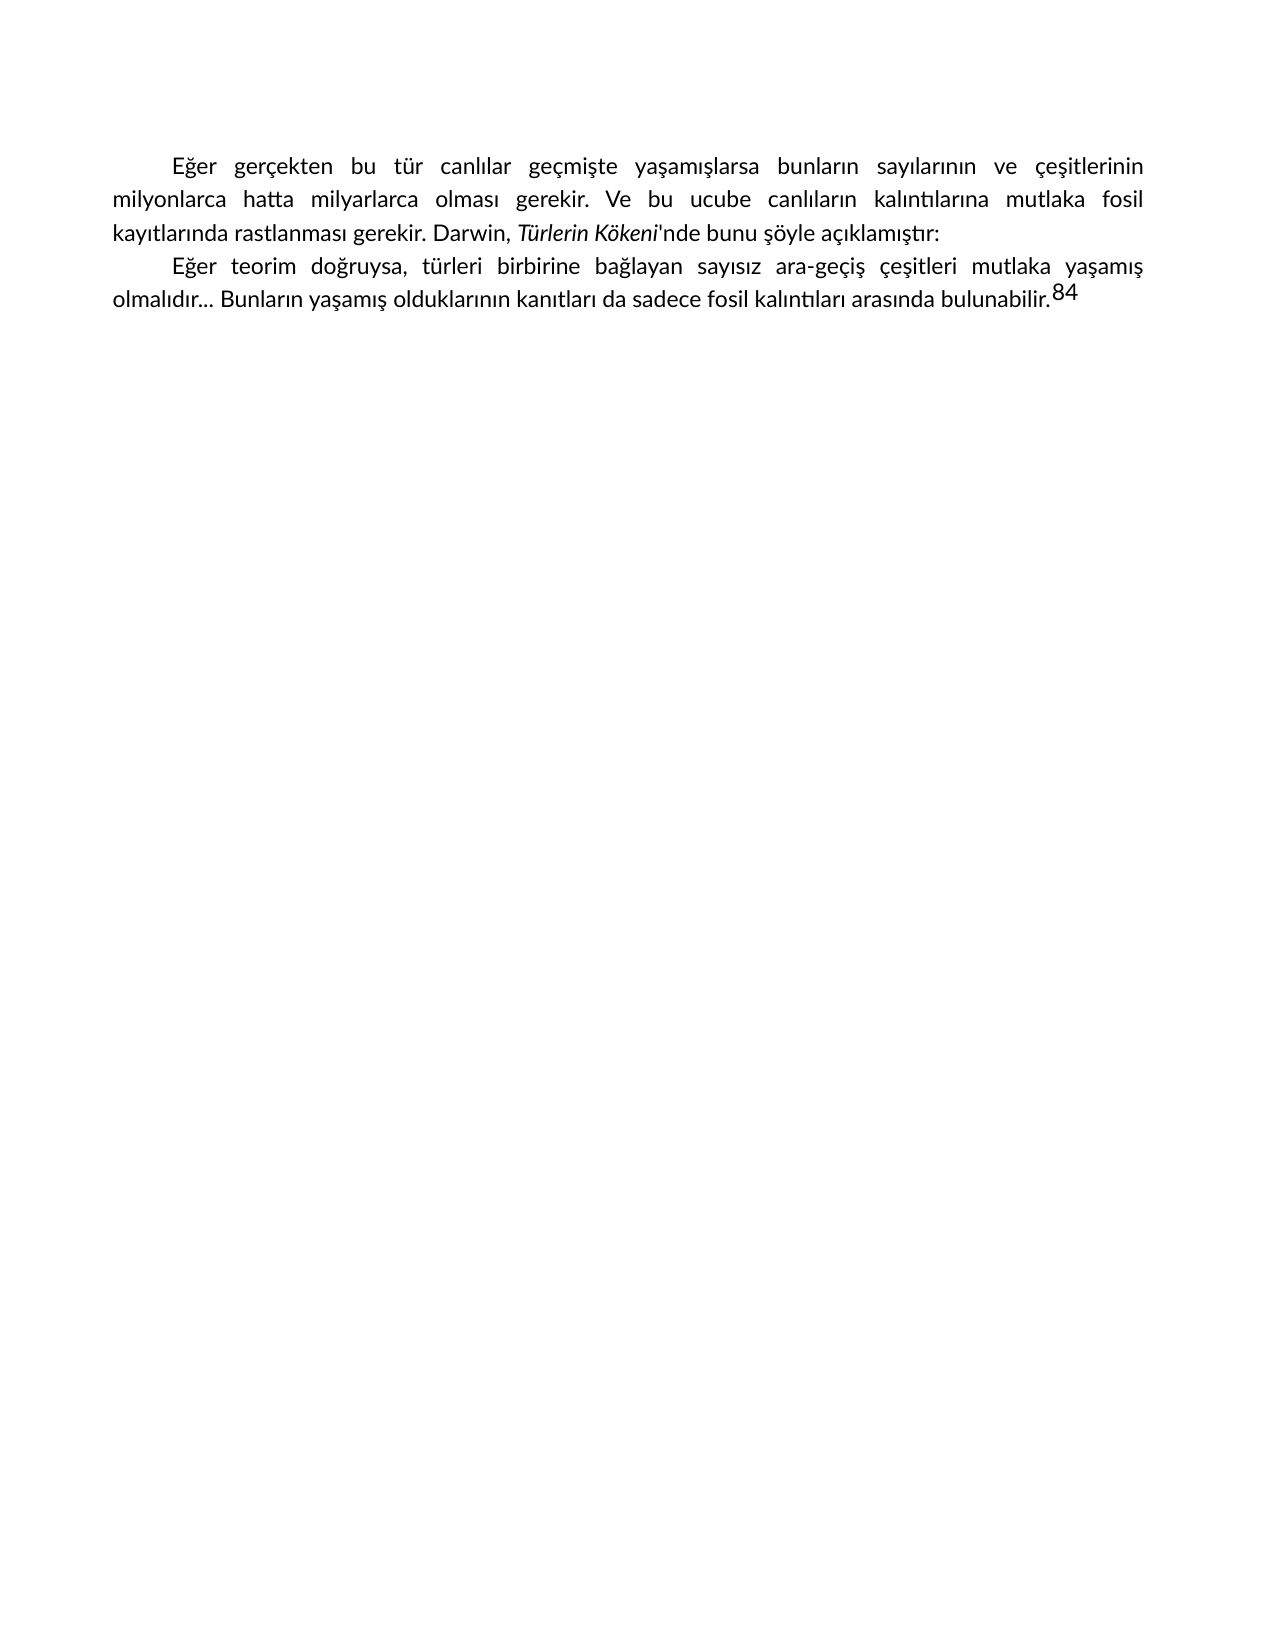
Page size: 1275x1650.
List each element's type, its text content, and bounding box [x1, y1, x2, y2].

text Eğer teorim doğruysa, türleri birbirine bağlayan sayısız ara-geçiş çeşitleri mutlaka yaşamış olmalıdır... Bunların yaşamış olduklarının kanıtları da sadece fosil kalıntıları arasında bulunabilir.84 [112, 248, 1145, 314]
text Eğer gerçekten bu tür canlılar geçmişte yaşamışlarsa bunların sayılarının ve çeşitlerinin milyonlarca hatta milyarlarca olması gerekir. Ve bu ucube canlıların kalıntılarına mutlaka fosil kayıtlarında rastlanması gerekir. Darwin, Türlerin Kökeni'nde bunu şöyle açıklamıştır: [112, 148, 1145, 248]
